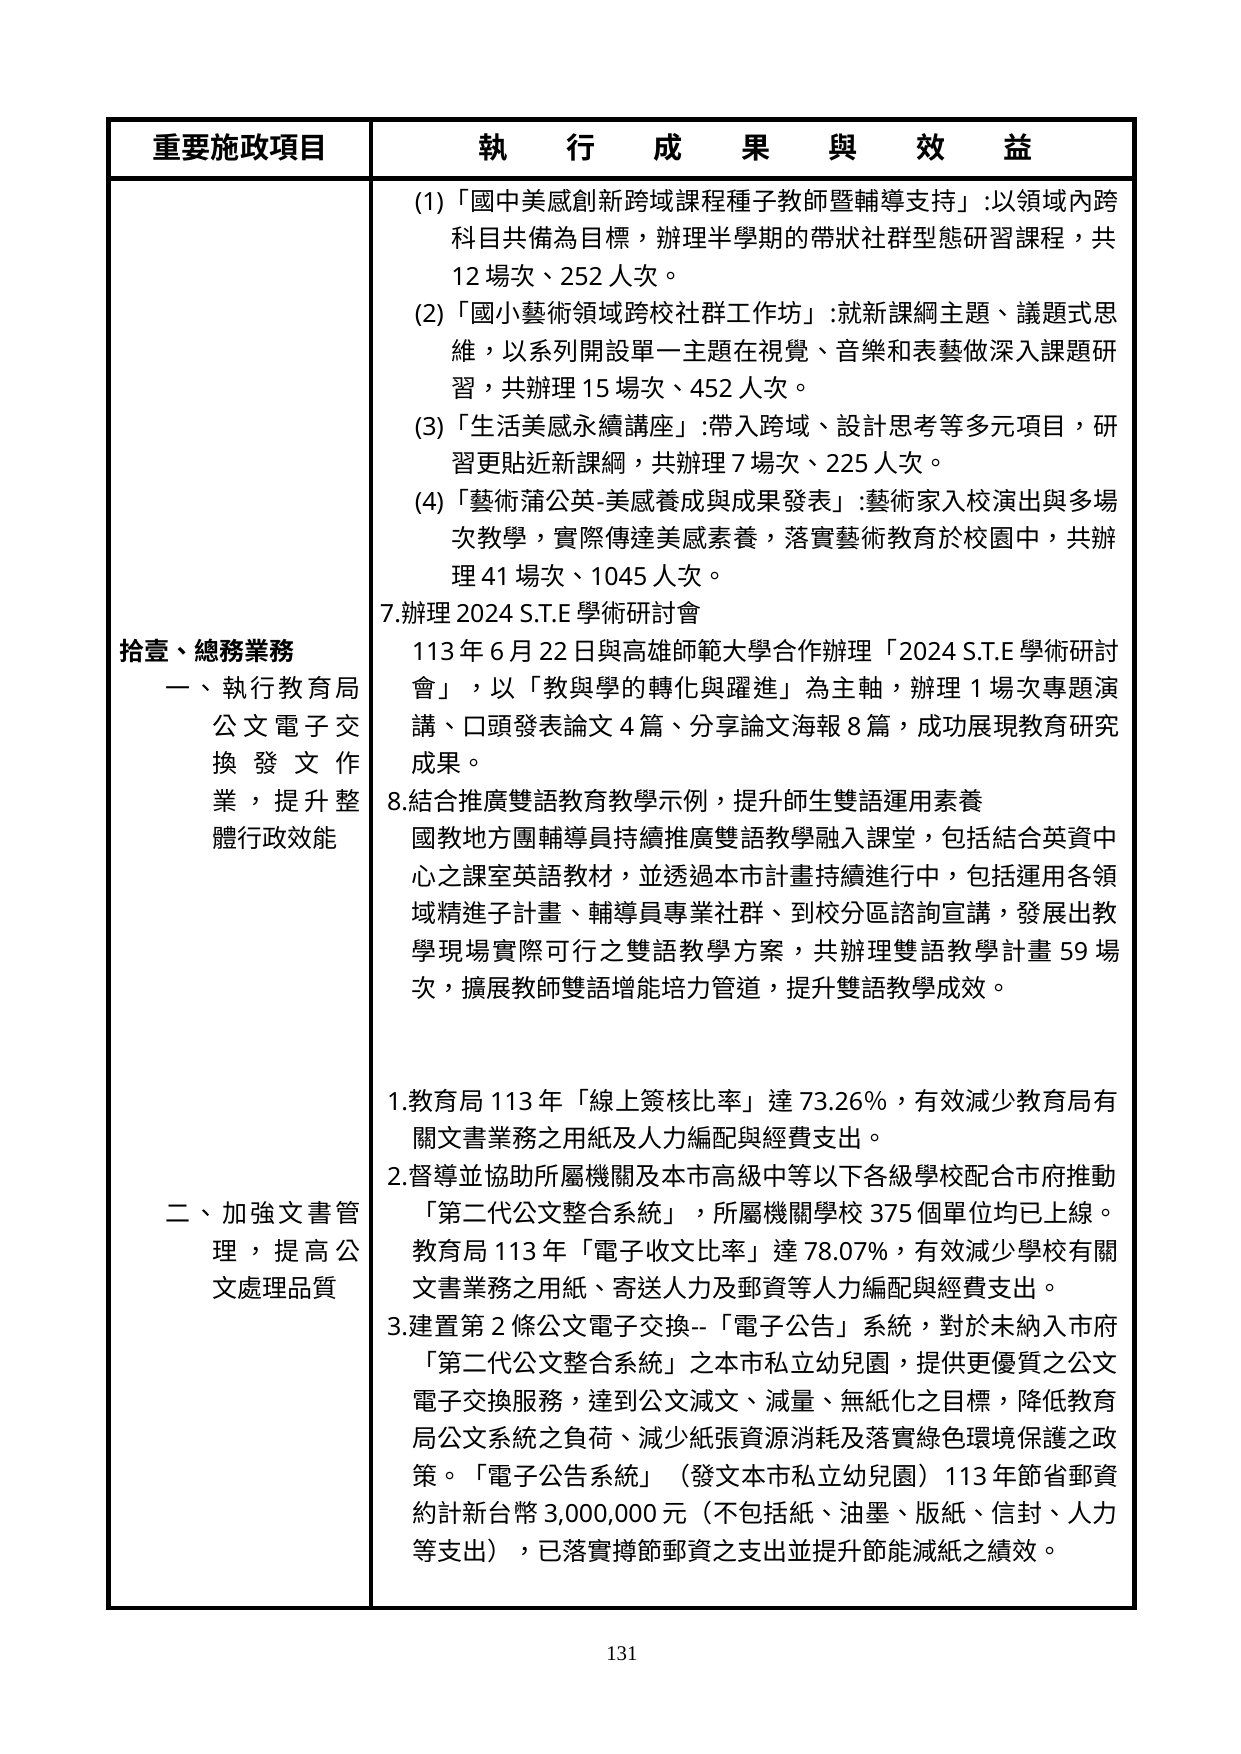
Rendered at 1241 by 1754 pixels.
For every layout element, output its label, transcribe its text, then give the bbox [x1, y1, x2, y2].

table_header 重要施政項目 [111, 122, 369, 176]
table_cell (1)「國中美感創新跨域課程種子教師暨輔導支持」:以領域內跨科目共備為目標，辦理半學期的帶狀社群型態研習課程，共12場次、252人次。 (2)「國小藝術領域跨校社群工作坊」:就新課綱主題、議題式思維，以系列開設單一主題在視覺、音樂和表藝做深入課題研習，共辦理15場次、452人次。 (3)「生活美感永續講座」:帶入跨域、設計思考等多元項目，研習更貼近新課綱，共辦理7場次、225人次。 (4)「藝術蒲公英-美感養成與成果發表」:藝術家入校演出與多場次教學，實際傳達美感素養，落實藝術教育於校園中，共辦理41場次、1045人次。 7.辦理2024 S.T.E學術研討會 113年6月22日與高雄師範大學合作辦理「2024 S.T.E學術研討會」，以「教與學的轉化與躍進」為主軸，辦理1場次專題演講、口頭發表論文4篇、分享論文海報8篇，成功展現教育研究成果。 8.結合推廣雙語教育教學示例，提升師生雙語運用素養 國教地方團輔導員持續推廣雙語教學融入課堂，包括結合英資中心之課室英語教材，並透過本市計畫持續進行中，包括運用各領域精進子計畫、輔導員專業社群、到校分區諮詢宣講，發展出教學現場實際可行之雙語教學方案，共辦理雙語教學計畫59場次，擴展教師雙語增能培力管道，提升雙語教學成效。 1.教育局113年「線上簽核比率」達73.26％，有效減少教育局有關文書業務之用紙及人力編配與經費支出。 2.督導並協助所屬機關及本市高級中等以下各級學校配合市府推動「第二代公文整合系統」，所屬機關學校375個單位均已上線。教育局113年「電子收文比率」達78.07%，有效減少學校有關文書業務之用紙、寄送人力及郵資等人力編配與經費支出。 3.建置第2條公文電子交換--「電子公告」系統，對於未納入市府「第二代公文整合系統」之本市私立幼兒園，提供更優質之公文電子交換服務，達到公文減文、減量、無紙化之目標，降低教育局公文系統之負荷、減少紙張資源消耗及落實綠色環境保護之政策。「電子公告系統」（發文本市私立幼兒園）113年節省郵資約計新台幣3,000,000元（不包括紙、油墨、版紙、信封、人力等支出），已落實撙節郵資之支出並提升節能減紙之績效。 [373, 181, 1132, 1606]
table_header 執 行 成 果 與 效 益 [373, 122, 1132, 176]
table_cell 拾壹、總務業務 一、執行教育局公文電子交換發文作業，提升整體行政效能 二、加強文書管理，提高公文處理品質 [111, 181, 369, 1606]
